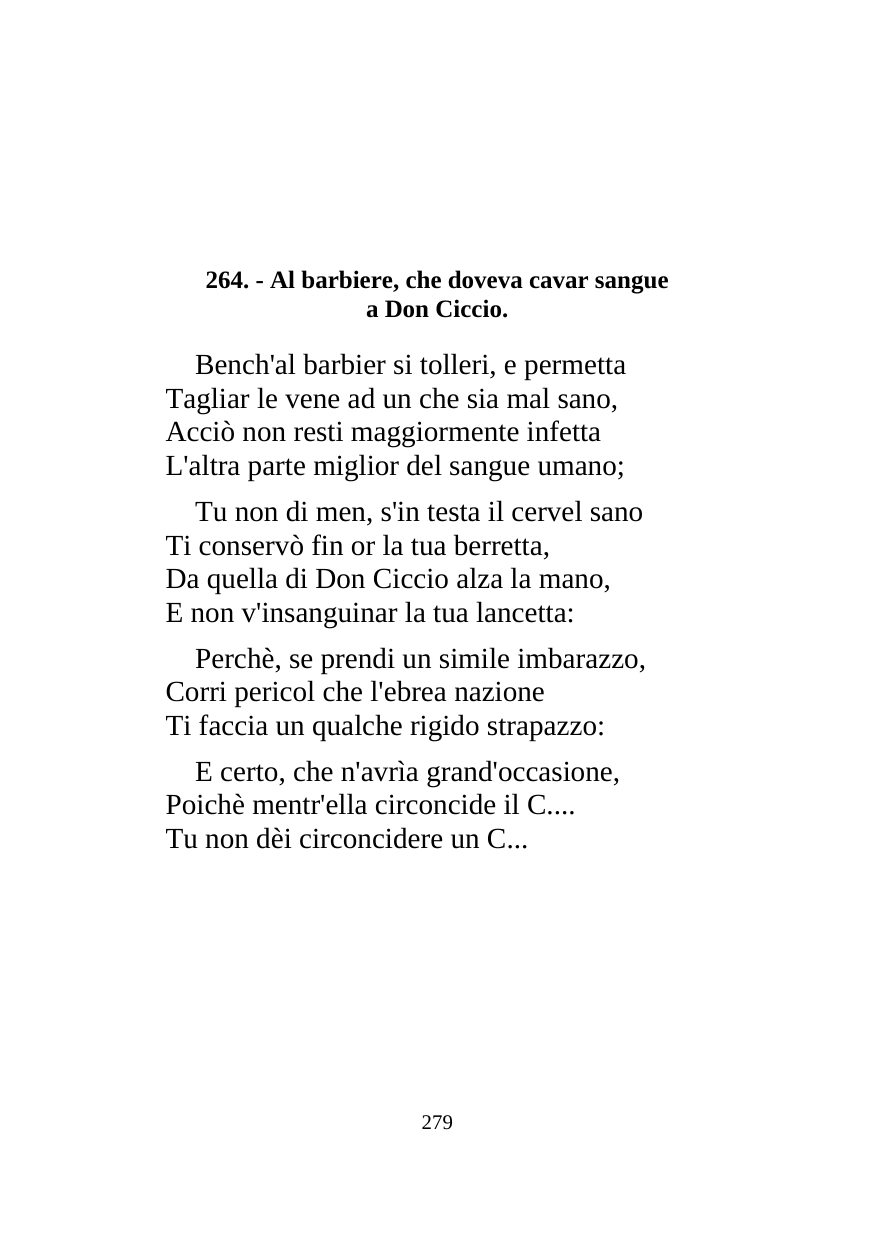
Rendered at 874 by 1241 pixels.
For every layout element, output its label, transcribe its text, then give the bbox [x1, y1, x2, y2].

text Bench'al barbier si tolleri, e permetta Tagliar le vene ad un che sia mal sano, Acciò non resti maggiormente infetta L'altra parte miglior del sangue umano; [165, 347, 768, 482]
text E certo, che n'avrìa grand'occasione, Poichè mentr'ella circoncide il C.... Tu non dèi circoncidere un C... [165, 754, 768, 854]
text Tu non di men, s'in testa il cervel sano Ti conservò fin or la tua berretta, Da quella di Don Ciccio alza la mano, E non v'insanguinar la tua lancetta: [165, 494, 768, 628]
text 264. - Al barbiere, che doveva cavar sangue a Don Ciccio. [106, 265, 768, 322]
text Perchè, se prendi un simile imbarazzo, Corri pericol che l'ebrea nazione Ti faccia un qualche rigido strapazzo: [165, 641, 768, 741]
